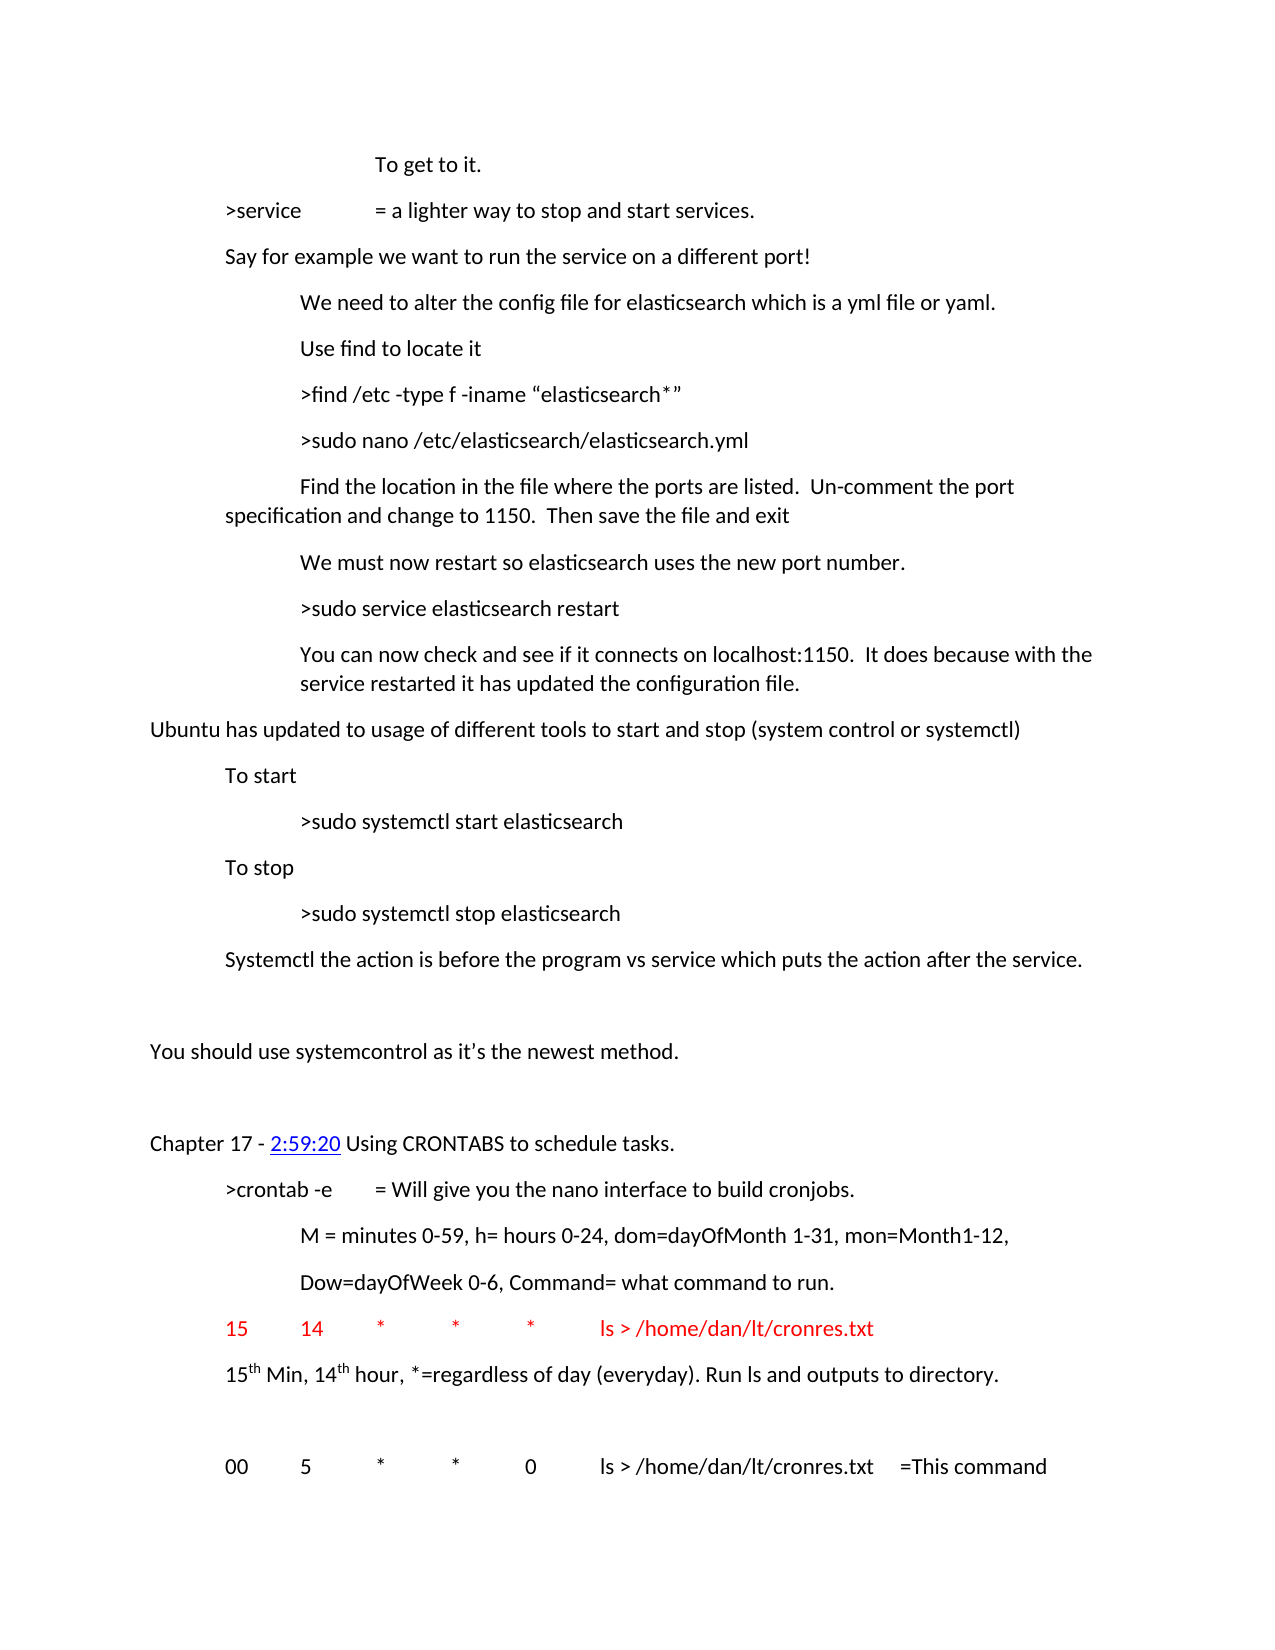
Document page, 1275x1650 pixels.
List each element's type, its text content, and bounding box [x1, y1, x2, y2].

text Use find to locate it [225, 334, 1125, 362]
text M = minutes 0-59, h= hours 0-24, dom=dayOfMonth 1-31, mon=Month1-12, [150, 1222, 1125, 1250]
text We must now restart so elasticsearch uses the new port number. [225, 548, 1125, 576]
text >crontab -e = Will give you the nano interface to build cronjobs. [150, 1176, 1125, 1204]
text 15th Min, 14th hour, *=regardless of day (everyday). Run ls and outputs to directory. [150, 1360, 1125, 1388]
text We need to alter the config file for elasticsearch which is a yml file or yaml. [150, 288, 1125, 316]
text >sudo nano /etc/elasticsearch/elasticsearch.yml [225, 426, 1125, 454]
text Chapter 17 - 2:59:20 Using CRONTABS to schedule tasks. [150, 1129, 1125, 1158]
text >find /etc -type f -iname “elasticsearch*” [225, 380, 1125, 408]
text You should use systemcontrol as it’s the newest method. [150, 1037, 1125, 1066]
text To get to it. [150, 150, 1125, 178]
text 00 5 * * 0 ls > /home/dan/lt/cronres.txt =This command [150, 1452, 1125, 1480]
text To start [150, 761, 1125, 789]
text >service = a lighter way to stop and start services. [150, 196, 1125, 224]
text >sudo service elasticsearch restart [225, 594, 1125, 622]
text To stop [150, 853, 1125, 881]
text You can now check and see if it connects on localhost:1150. It does because with the service restarted it has updated the configuration file. [300, 640, 1125, 697]
text Dow=dayOfWeek 0-6, Command= what command to run. [150, 1268, 1125, 1296]
text >sudo systemctl stop elasticsearch [150, 899, 1125, 927]
text >sudo systemctl start elasticsearch [150, 807, 1125, 835]
text Find the location in the file where the ports are listed. Un-comment the port specification and change to 1150. Then save the file and exit [225, 472, 1125, 530]
text Ubuntu has updated to usage of different tools to start and stop (system control or systemctl) [150, 715, 1125, 743]
text Say for example we want to run the service on a different port! [150, 242, 1125, 270]
text Systemctl the action is before the program vs service which puts the action after the service. [150, 945, 1125, 973]
text 15 14 * * * ls > /home/dan/lt/cronres.txt [150, 1314, 1125, 1342]
